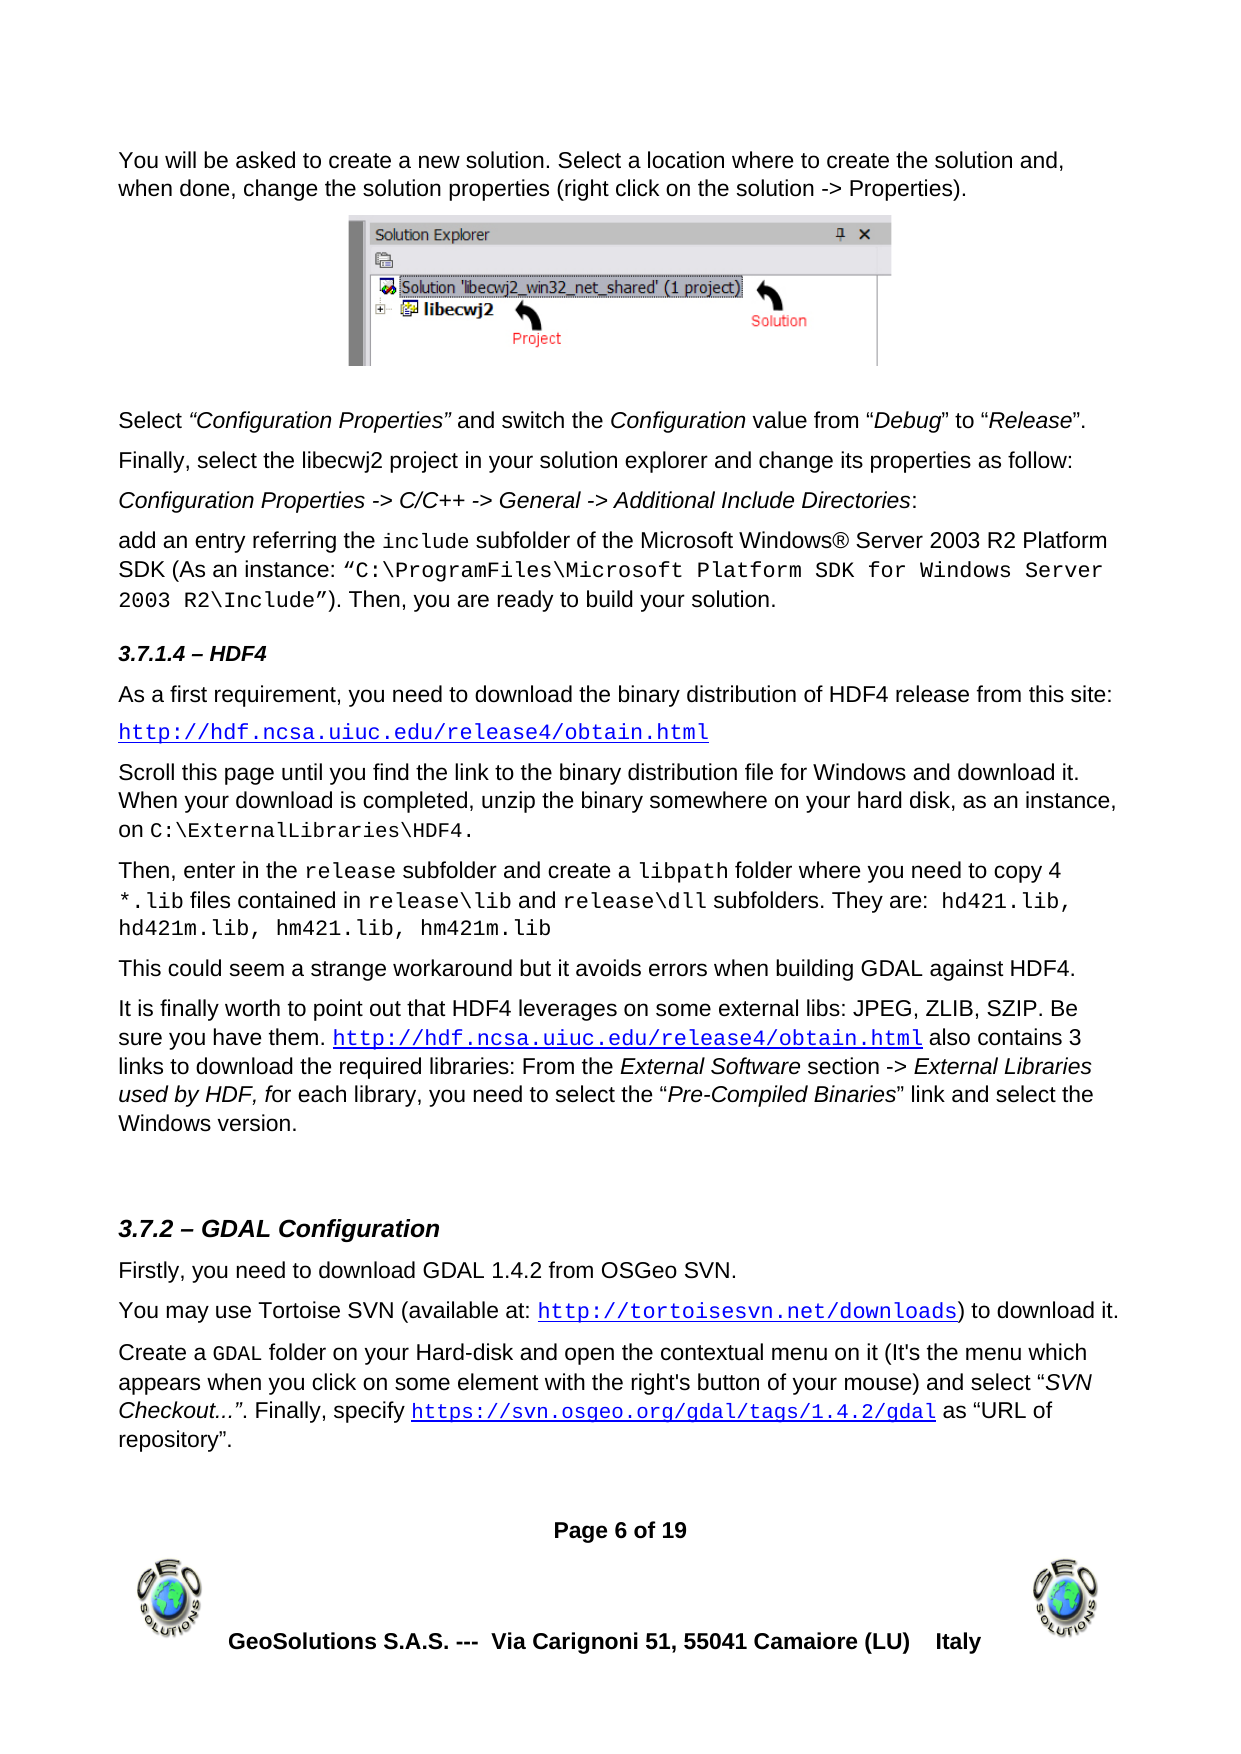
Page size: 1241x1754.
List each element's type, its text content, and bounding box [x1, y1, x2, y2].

text Configuration Properties -> C/C++ -> General -> Additional Include Directories: [118, 488, 1122, 513]
picture [134, 1552, 205, 1641]
text You will be asked to create a new solution. Select a location where to create the solution and, when done, change the solution properties (right click on the solution -> Properties). [118, 148, 1122, 201]
text add an entry referring the include subfolder of the Microsoft Windows® Server 2003 R2 Platform SDK (As an instance: “C:\ProgramFiles\Microsoft Platform SDK for Windows Server 2003 R2\Include”). Then, you are ready to build your solution. [118, 528, 1122, 614]
text Firstly, you need to download GDAL 1.4.2 from OSGeo SVN. [118, 1258, 1122, 1284]
text Select “Configuration Properties” and switch the Configuration value from “Debug” to “Release”. [118, 408, 1122, 433]
text You may use Tortoise SVN (available at: http://tortoisesvn.net/downloads) to download it. [118, 1298, 1122, 1325]
text Finally, select the libecwj2 project in your solution explorer and change its properties as follow: [118, 448, 1122, 473]
text As a first requirement, you need to download the binary distribution of HDF4 release from this site: [118, 681, 1122, 707]
text http://hdf.ncsa.uiuc.edu/release4/obtain.html [118, 721, 1122, 746]
picture [1030, 1552, 1101, 1641]
subtitle 3.7.2 – GDAL Configuration [118, 1215, 1122, 1243]
text Then, enter in the release subfolder and create a libpath folder where you need to copy 4 *.lib files contained in release\lib and release\dll subfolders. They are: hd421.lib, hd421m.lib, hm421.lib, hm421m.lib [118, 858, 1122, 942]
text Scroll this page until you find the link to the binary distribution file for Windows and download it. When your download is completed, unzip the binary somewhere on your hard disk, as an instance, on C:\ExternalLibraries\HDF4. [118, 760, 1122, 843]
subtitle 3.7.1.4 – HDF4 [118, 642, 1122, 666]
text It is finally worth to point out that HDF4 leverages on some external libs: JPEG, ZLIB, SZIP. Be sure you have them. http://hdf.ncsa.uiuc.edu/release4/obtain.html also contains 3 links to download the required libraries: From the External Software section -> External Libraries used by HDF, for each library, you need to select the “Pre-Compiled Binaries” link and select the Windows version. [118, 996, 1122, 1136]
picture [348, 215, 892, 366]
text Create a GDAL folder on your Hard-disk and open the contextual menu on it (It's the menu which appears when you click on some element with the right's button of your mouse) and select “SVN Checkout...”. Finally, specify https://svn.osgeo.org/gdal/tags/1.4.2/gdal as “URL of repository”. [118, 1340, 1122, 1452]
text This could seem a strange workaround but it avoids errors when building GDAL against HDF4. [118, 956, 1122, 982]
